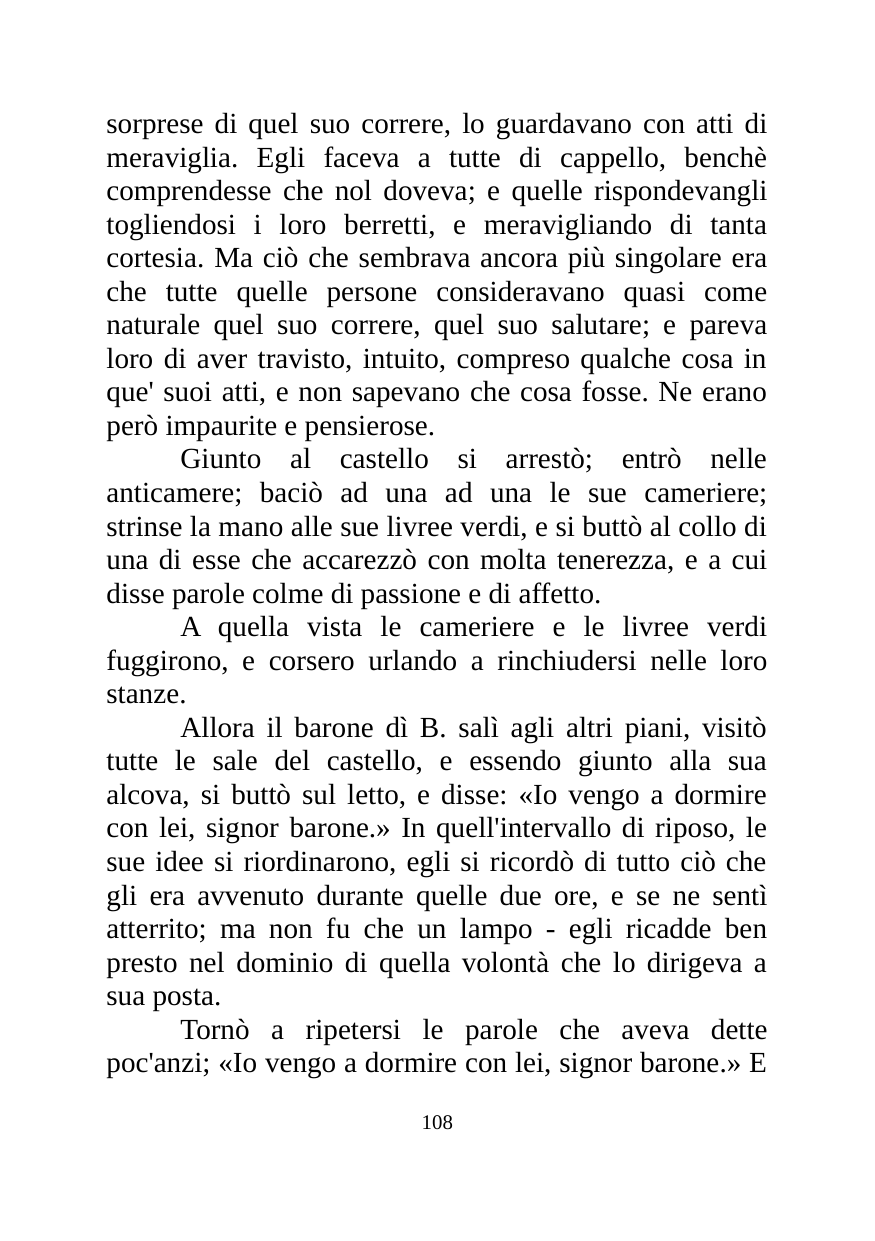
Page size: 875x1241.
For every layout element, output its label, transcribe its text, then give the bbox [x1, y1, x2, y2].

text Tornò a ripetersi le parole che aveva dette poc'anzi; «Io vengo a dormire con lei, signor barone.» E [106, 1012, 768, 1079]
text A quella vista le cameriere e le livree verdi fuggirono, e corsero urlando a rinchiudersi nelle loro stanze. [106, 609, 768, 710]
text Giunto al castello si arrestò; entrò nelle anticamere; baciò ad una ad una le sue cameriere; strinse la mano alle sue livree verdi, e si buttò al collo di una di esse che accarezzò con molta tenerezza, e a cui disse parole colme di passione e di affetto. [106, 442, 768, 609]
text sorprese di quel suo correre, lo guardavano con atti di meraviglia. Egli faceva a tutte di cappello, benchè comprendesse che nol doveva; e quelle rispondevangli togliendosi i loro berretti, e meravigliando di tanta cortesia. Ma ciò che sembrava ancora più singolare era che tutte quelle persone consideravano quasi come naturale quel suo correre, quel suo salutare; e pareva loro di aver travisto, intuito, compreso qualche cosa in que' suoi atti, e non sapevano che cosa fosse. Ne erano però impaurite e pensierose. [106, 106, 768, 442]
text Allora il barone dì B. salì agli altri piani, visitò tutte le sale del castello, e essendo giunto alla sua alcova, si buttò sul letto, e disse: «Io vengo a dormire con lei, signor barone.» In quell'intervallo di riposo, le sue idee si riordinarono, egli si ricordò di tutto ciò che gli era avvenuto durante quelle due ore, e se ne sentì atterrito; ma non fu che un lampo - egli ricadde ben presto nel dominio di quella volontà che lo dirigeva a sua posta. [106, 710, 768, 1012]
